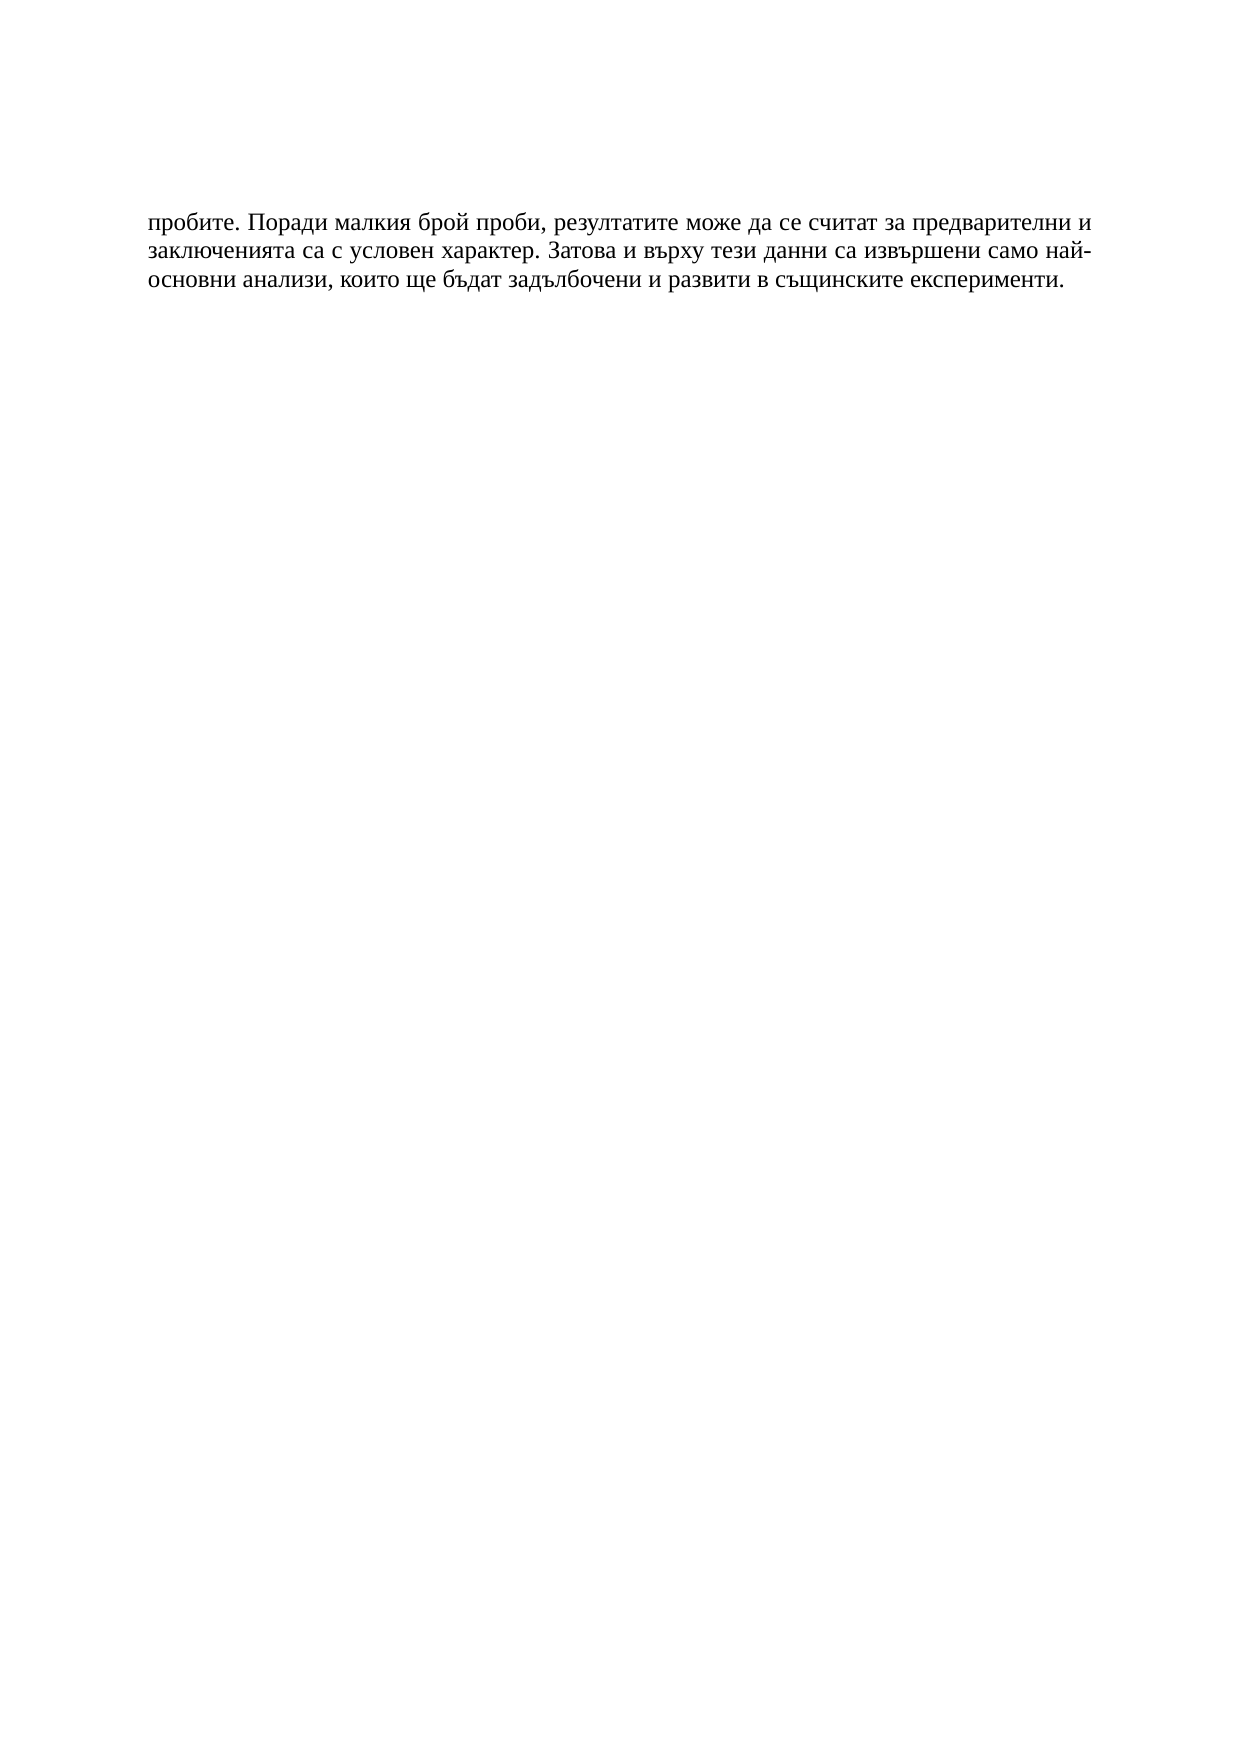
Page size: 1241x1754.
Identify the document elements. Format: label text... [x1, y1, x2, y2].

text пробите. Поради малкия брой проби, резултатите може да се считат за предварителни и заключенията са с условен характер. Затова и върху тези данни са извършени само най-основни анализи, които ще бъдат задълбочени и развити в същинските експерименти. [148, 207, 1093, 293]
